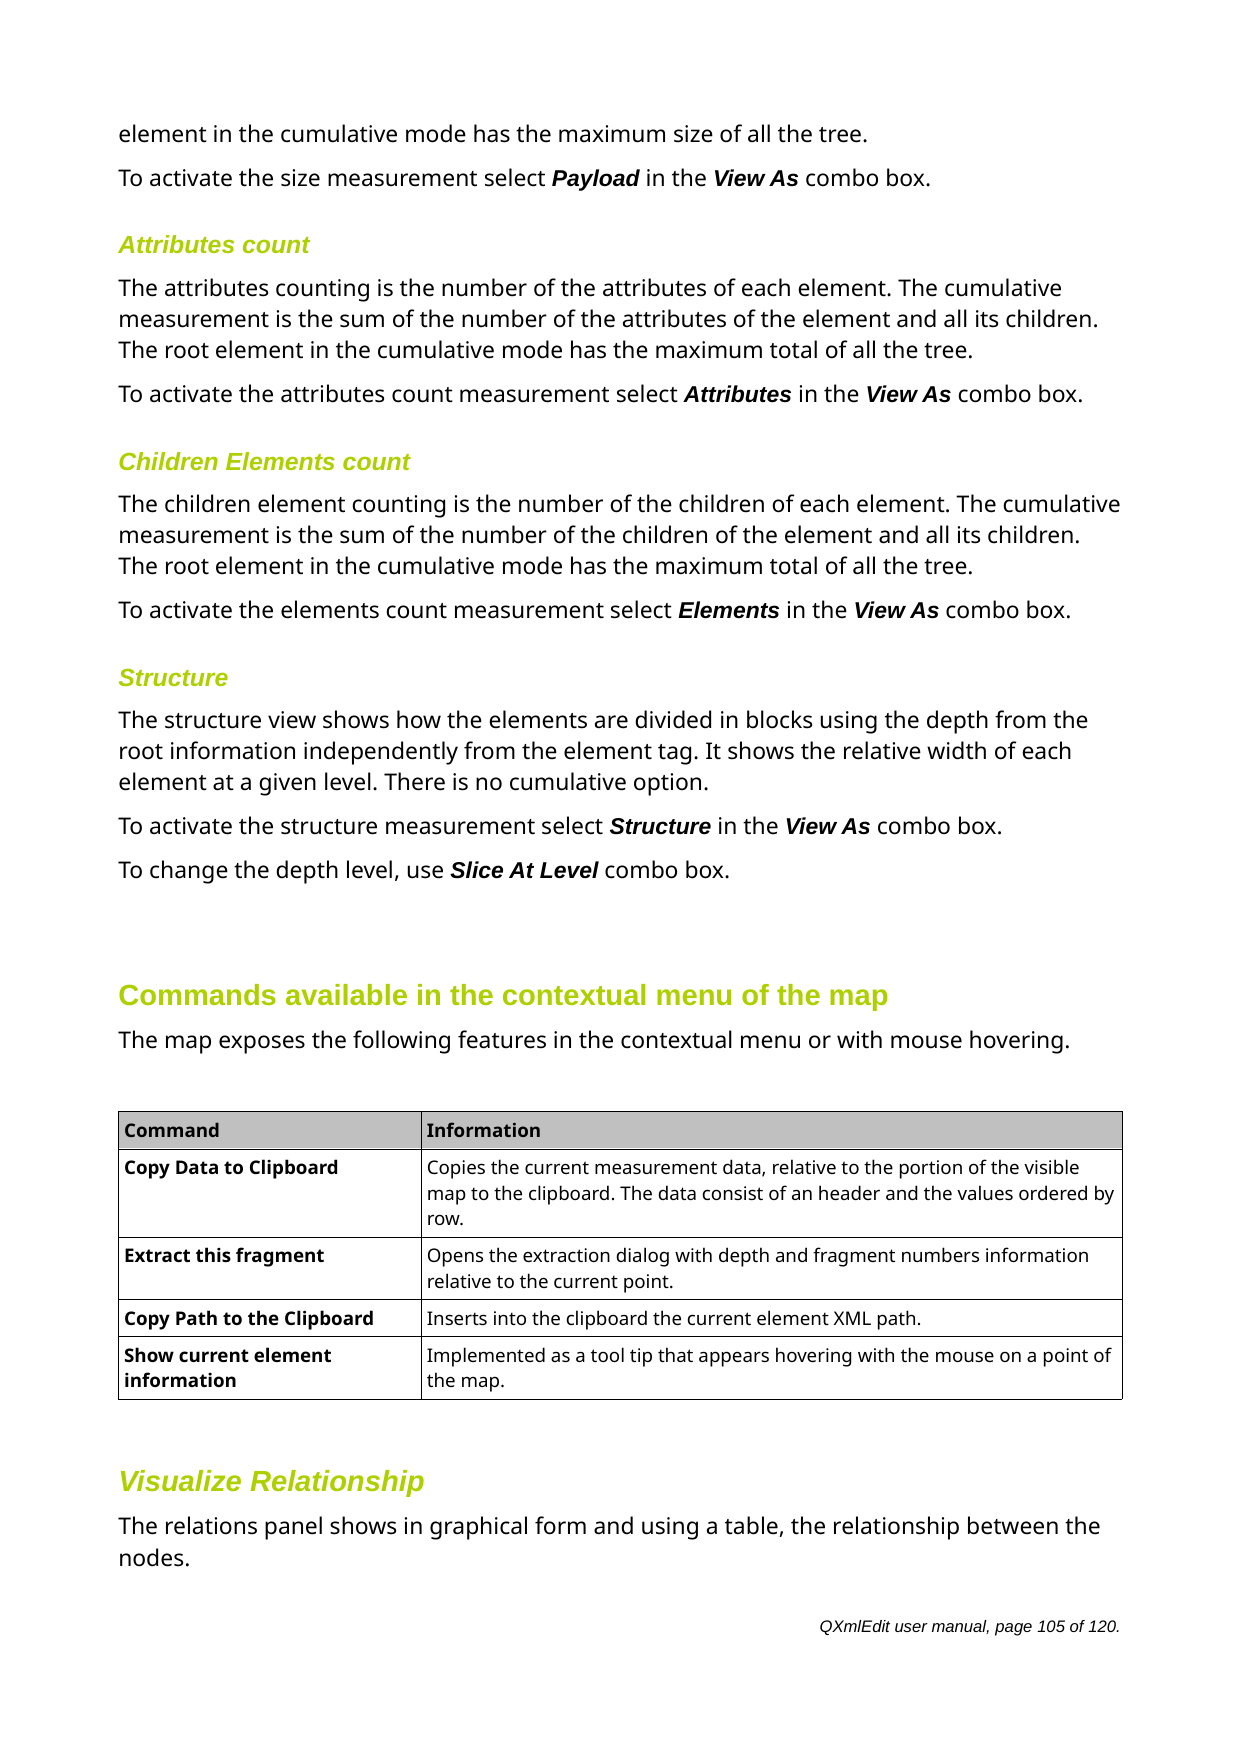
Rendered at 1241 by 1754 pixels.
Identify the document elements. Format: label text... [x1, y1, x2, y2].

table_cell Extract this fragment [119, 1238, 421, 1299]
text The map exposes the following features in the contextual menu or with mouse hovering. [118, 1024, 1122, 1055]
subtitle Children Elements count [118, 447, 1122, 475]
text To activate the structure measurement select Structure in the View As combo box. [118, 810, 1122, 841]
text To activate the elements count measurement select Elements in the View As combo box. [118, 594, 1122, 625]
table_cell Opens the extraction dialog with depth and fragment numbers information relative to the current point. [422, 1238, 1122, 1299]
table_header Information [422, 1112, 1122, 1148]
subtitle Structure [118, 663, 1122, 691]
text element in the cumulative mode has the maximum size of all the tree. [118, 118, 1122, 149]
text To change the depth level, use Slice At Level combo box. [118, 854, 1122, 885]
table_cell Copy Data to Clipboard [119, 1150, 421, 1237]
text The structure view shows how the elements are divided in blocks using the depth from the root information independently from the element tag. It shows the relative width of each element at a given level. There is no cumulative option. [118, 704, 1122, 797]
table_cell Inserts into the clipboard the current element XML path. [422, 1300, 1122, 1336]
table_header Command [119, 1112, 421, 1148]
table_cell Implemented as a tool tip that appears hovering with the mouse on a point of the map. [422, 1337, 1122, 1399]
text The attributes counting is the number of the attributes of each element. The cumulative measurement is the sum of the number of the attributes of the element and all its children. The root element in the cumulative mode has the maximum total of all the tree. [118, 272, 1122, 365]
subtitle Commands available in the contextual menu of the map [118, 978, 1122, 1011]
text The relations panel shows in graphical form and using a table, the relationship between the nodes. [118, 1510, 1122, 1573]
text The children element counting is the number of the children of each element. The cumulative measurement is the sum of the number of the children of the element and all its children. The root element in the cumulative mode has the maximum total of all the tree. [118, 488, 1122, 581]
text To activate the size measurement select Payload in the View As combo box. [118, 162, 1122, 193]
text To activate the attributes count measurement select Attributes in the View As combo box. [118, 378, 1122, 409]
table_cell Show current element information [119, 1337, 421, 1399]
subtitle Visualize Relationship [118, 1464, 1122, 1498]
table_cell Copies the current measurement data, relative to the portion of the visible map to the clipboard. The data consist of an header and the values ordered by row. [422, 1150, 1122, 1237]
subtitle Attributes count [118, 231, 1122, 259]
table_cell Copy Path to the Clipboard [119, 1300, 421, 1336]
